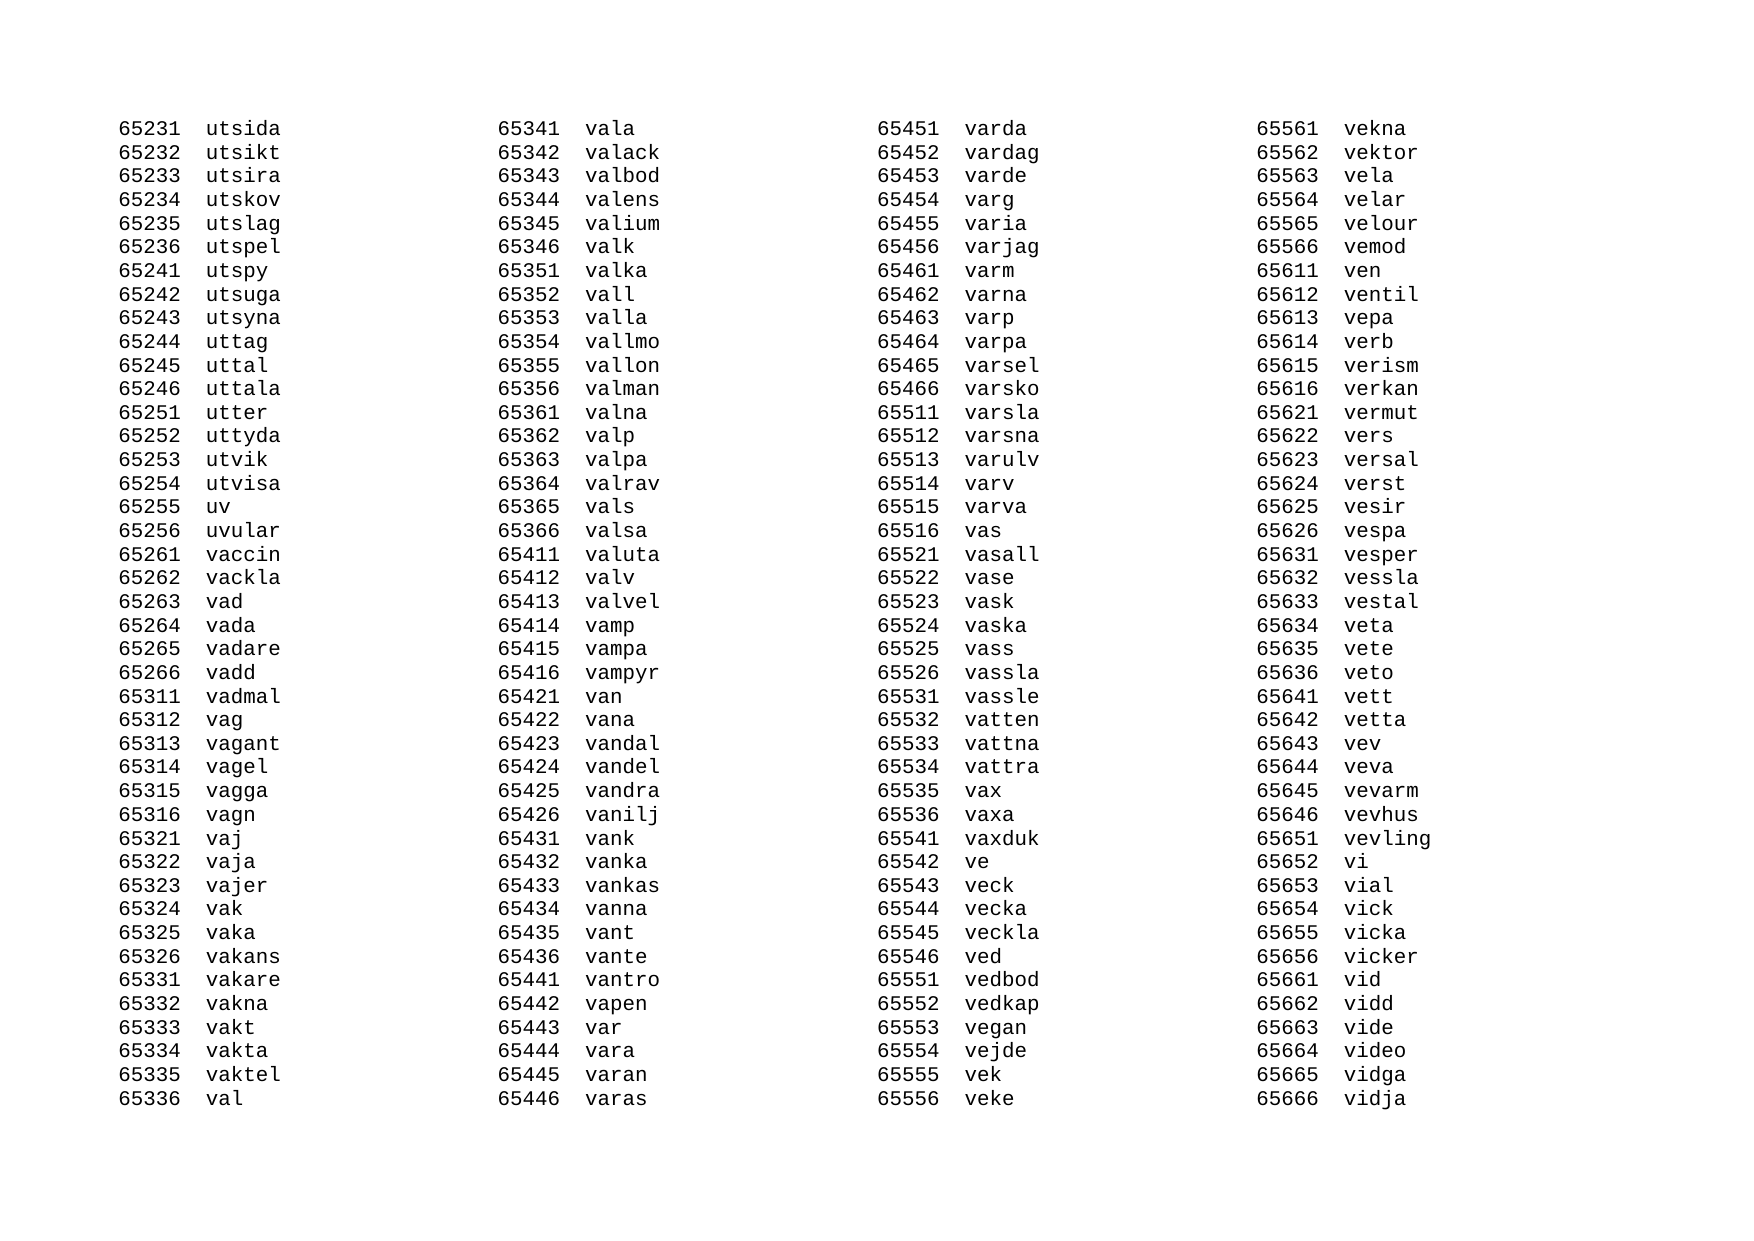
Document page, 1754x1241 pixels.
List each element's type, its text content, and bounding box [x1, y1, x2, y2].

text 65522 vase [877, 567, 1256, 591]
text 65565 velour [1256, 213, 1636, 236]
text 65662 vidd [1256, 993, 1636, 1017]
text 65354 vallmo [497, 331, 877, 354]
text 65656 vicker [1256, 946, 1636, 969]
text 65334 vakta [118, 1040, 497, 1064]
text 65411 valuta [497, 544, 877, 567]
text 65441 vantro [497, 969, 877, 993]
text 65445 varan [497, 1064, 877, 1088]
text 65645 vevarm [1256, 780, 1636, 804]
text 65351 valka [497, 260, 877, 284]
text 65362 valp [497, 426, 877, 449]
text 65451 varda [877, 118, 1256, 142]
text 65536 vaxa [877, 804, 1256, 827]
text 65511 varsla [877, 402, 1256, 426]
text 65626 vespa [1256, 520, 1636, 544]
text 65624 verst [1256, 473, 1636, 496]
text 65421 van [497, 686, 877, 709]
text 65352 vall [497, 284, 877, 307]
text 65423 vandal [497, 733, 877, 757]
text 65232 utsikt [118, 142, 497, 165]
text 65414 vamp [497, 615, 877, 638]
text 65343 valbod [497, 165, 877, 189]
text 65234 utskov [118, 189, 497, 213]
text 65462 varna [877, 284, 1256, 307]
text 65516 vas [877, 520, 1256, 544]
text 65355 vallon [497, 354, 877, 378]
text 65312 vag [118, 709, 497, 733]
text 65623 versal [1256, 449, 1636, 473]
text 65541 vaxduk [877, 827, 1256, 851]
text 65616 verkan [1256, 378, 1636, 402]
text 65652 vi [1256, 851, 1636, 875]
text 65526 vassla [877, 662, 1256, 686]
text 65332 vakna [118, 993, 497, 1017]
text 65464 varpa [877, 331, 1256, 354]
text 65252 uttyda [118, 426, 497, 449]
text 65612 ventil [1256, 284, 1636, 307]
text 65316 vagn [118, 804, 497, 827]
text 65231 utsida [118, 118, 497, 142]
text 65564 velar [1256, 189, 1636, 213]
text 65661 vid [1256, 969, 1636, 993]
text 65555 vek [877, 1064, 1256, 1088]
text 65523 vask [877, 591, 1256, 615]
text 65453 varde [877, 165, 1256, 189]
text 65315 vagga [118, 780, 497, 804]
text 65265 vadare [118, 638, 497, 662]
text 65331 vakare [118, 969, 497, 993]
text 65463 varp [877, 307, 1256, 331]
text 65533 vattna [877, 733, 1256, 757]
text 65353 valla [497, 307, 877, 331]
text 65255 uv [118, 496, 497, 520]
text 65665 vidga [1256, 1064, 1636, 1088]
text 65443 var [497, 1017, 877, 1040]
text 65644 veva [1256, 757, 1636, 780]
text 65554 vejde [877, 1040, 1256, 1064]
text 65456 varjag [877, 236, 1256, 260]
text 65326 vakans [118, 946, 497, 969]
text 65433 vankas [497, 875, 877, 898]
text 65535 vax [877, 780, 1256, 804]
text 65311 vadmal [118, 686, 497, 709]
text 65544 vecka [877, 898, 1256, 922]
text 65261 vaccin [118, 544, 497, 567]
text 65254 utvisa [118, 473, 497, 496]
text 65356 valman [497, 378, 877, 402]
text 65436 vante [497, 946, 877, 969]
text 65435 vant [497, 922, 877, 946]
text 65233 utsira [118, 165, 497, 189]
text 65422 vana [497, 709, 877, 733]
text 65323 vajer [118, 875, 497, 898]
text 65556 veke [877, 1088, 1256, 1111]
text 65324 vak [118, 898, 497, 922]
text 65361 valna [497, 402, 877, 426]
text 65424 vandel [497, 757, 877, 780]
text 65455 varia [877, 213, 1256, 236]
text 65322 vaja [118, 851, 497, 875]
text 65543 veck [877, 875, 1256, 898]
text 65313 vagant [118, 733, 497, 757]
text 65262 vackla [118, 567, 497, 591]
text 65643 vev [1256, 733, 1636, 757]
text 65244 uttag [118, 331, 497, 354]
text 65545 veckla [877, 922, 1256, 946]
text 65431 vank [497, 827, 877, 851]
text 65235 utslag [118, 213, 497, 236]
text 65415 vampa [497, 638, 877, 662]
text 65253 utvik [118, 449, 497, 473]
text 65446 varas [497, 1088, 877, 1111]
text 65654 vick [1256, 898, 1636, 922]
text 65426 vanilj [497, 804, 877, 827]
text 65532 vatten [877, 709, 1256, 733]
text 65655 vicka [1256, 922, 1636, 946]
text 65515 varva [877, 496, 1256, 520]
text 65251 utter [118, 402, 497, 426]
text 65653 vial [1256, 875, 1636, 898]
text 65346 valk [497, 236, 877, 260]
text 65552 vedkap [877, 993, 1256, 1017]
text 65531 vassle [877, 686, 1256, 709]
text 65314 vagel [118, 757, 497, 780]
text 65625 vesir [1256, 496, 1636, 520]
text 65631 vesper [1256, 544, 1636, 567]
text 65524 vaska [877, 615, 1256, 638]
text 65364 valrav [497, 473, 877, 496]
text 65366 valsa [497, 520, 877, 544]
text 65466 varsko [877, 378, 1256, 402]
text 65321 vaj [118, 827, 497, 851]
text 65521 vasall [877, 544, 1256, 567]
text 65641 vett [1256, 686, 1636, 709]
text 65513 varulv [877, 449, 1256, 473]
text 65416 vampyr [497, 662, 877, 686]
text 65566 vemod [1256, 236, 1636, 260]
text 65442 vapen [497, 993, 877, 1017]
text 65666 vidja [1256, 1088, 1636, 1111]
text 65432 vanka [497, 851, 877, 875]
text 65512 varsna [877, 426, 1256, 449]
text 65461 varm [877, 260, 1256, 284]
text 65243 utsyna [118, 307, 497, 331]
text 65256 uvular [118, 520, 497, 544]
text 65333 vakt [118, 1017, 497, 1040]
text 65634 veta [1256, 615, 1636, 638]
text 65465 varsel [877, 354, 1256, 378]
text 65611 ven [1256, 260, 1636, 284]
text 65452 vardag [877, 142, 1256, 165]
text 65425 vandra [497, 780, 877, 804]
text 65664 video [1256, 1040, 1636, 1064]
text 65613 vepa [1256, 307, 1636, 331]
text 65642 vetta [1256, 709, 1636, 733]
text 65242 utsuga [118, 284, 497, 307]
text 65646 vevhus [1256, 804, 1636, 827]
text 65636 veto [1256, 662, 1636, 686]
text 65663 vide [1256, 1017, 1636, 1040]
text 65264 vada [118, 615, 497, 638]
text 65342 valack [497, 142, 877, 165]
text 65551 vedbod [877, 969, 1256, 993]
text 65621 vermut [1256, 402, 1636, 426]
text 65525 vass [877, 638, 1256, 662]
text 65341 vala [497, 118, 877, 142]
text 65363 valpa [497, 449, 877, 473]
text 65344 valens [497, 189, 877, 213]
text 65632 vessla [1256, 567, 1636, 591]
text 65635 vete [1256, 638, 1636, 662]
text 65614 verb [1256, 331, 1636, 354]
text 65236 utspel [118, 236, 497, 260]
text 65365 vals [497, 496, 877, 520]
text 65246 uttala [118, 378, 497, 402]
text 65336 val [118, 1088, 497, 1111]
text 65454 varg [877, 189, 1256, 213]
text 65542 ve [877, 851, 1256, 875]
text 65534 vattra [877, 757, 1256, 780]
text 65553 vegan [877, 1017, 1256, 1040]
text 65241 utspy [118, 260, 497, 284]
text 65413 valvel [497, 591, 877, 615]
text 65245 uttal [118, 354, 497, 378]
text 65444 vara [497, 1040, 877, 1064]
text 65561 vekna [1256, 118, 1636, 142]
text 65622 vers [1256, 426, 1636, 449]
text 65345 valium [497, 213, 877, 236]
text 65562 vektor [1256, 142, 1636, 165]
text 65412 valv [497, 567, 877, 591]
text 65325 vaka [118, 922, 497, 946]
text 65335 vaktel [118, 1064, 497, 1088]
text 65266 vadd [118, 662, 497, 686]
text 65434 vanna [497, 898, 877, 922]
text 65514 varv [877, 473, 1256, 496]
text 65563 vela [1256, 165, 1636, 189]
text 65633 vestal [1256, 591, 1636, 615]
text 65263 vad [118, 591, 497, 615]
text 65615 verism [1256, 354, 1636, 378]
text 65546 ved [877, 946, 1256, 969]
text 65651 vevling [1256, 827, 1636, 851]
